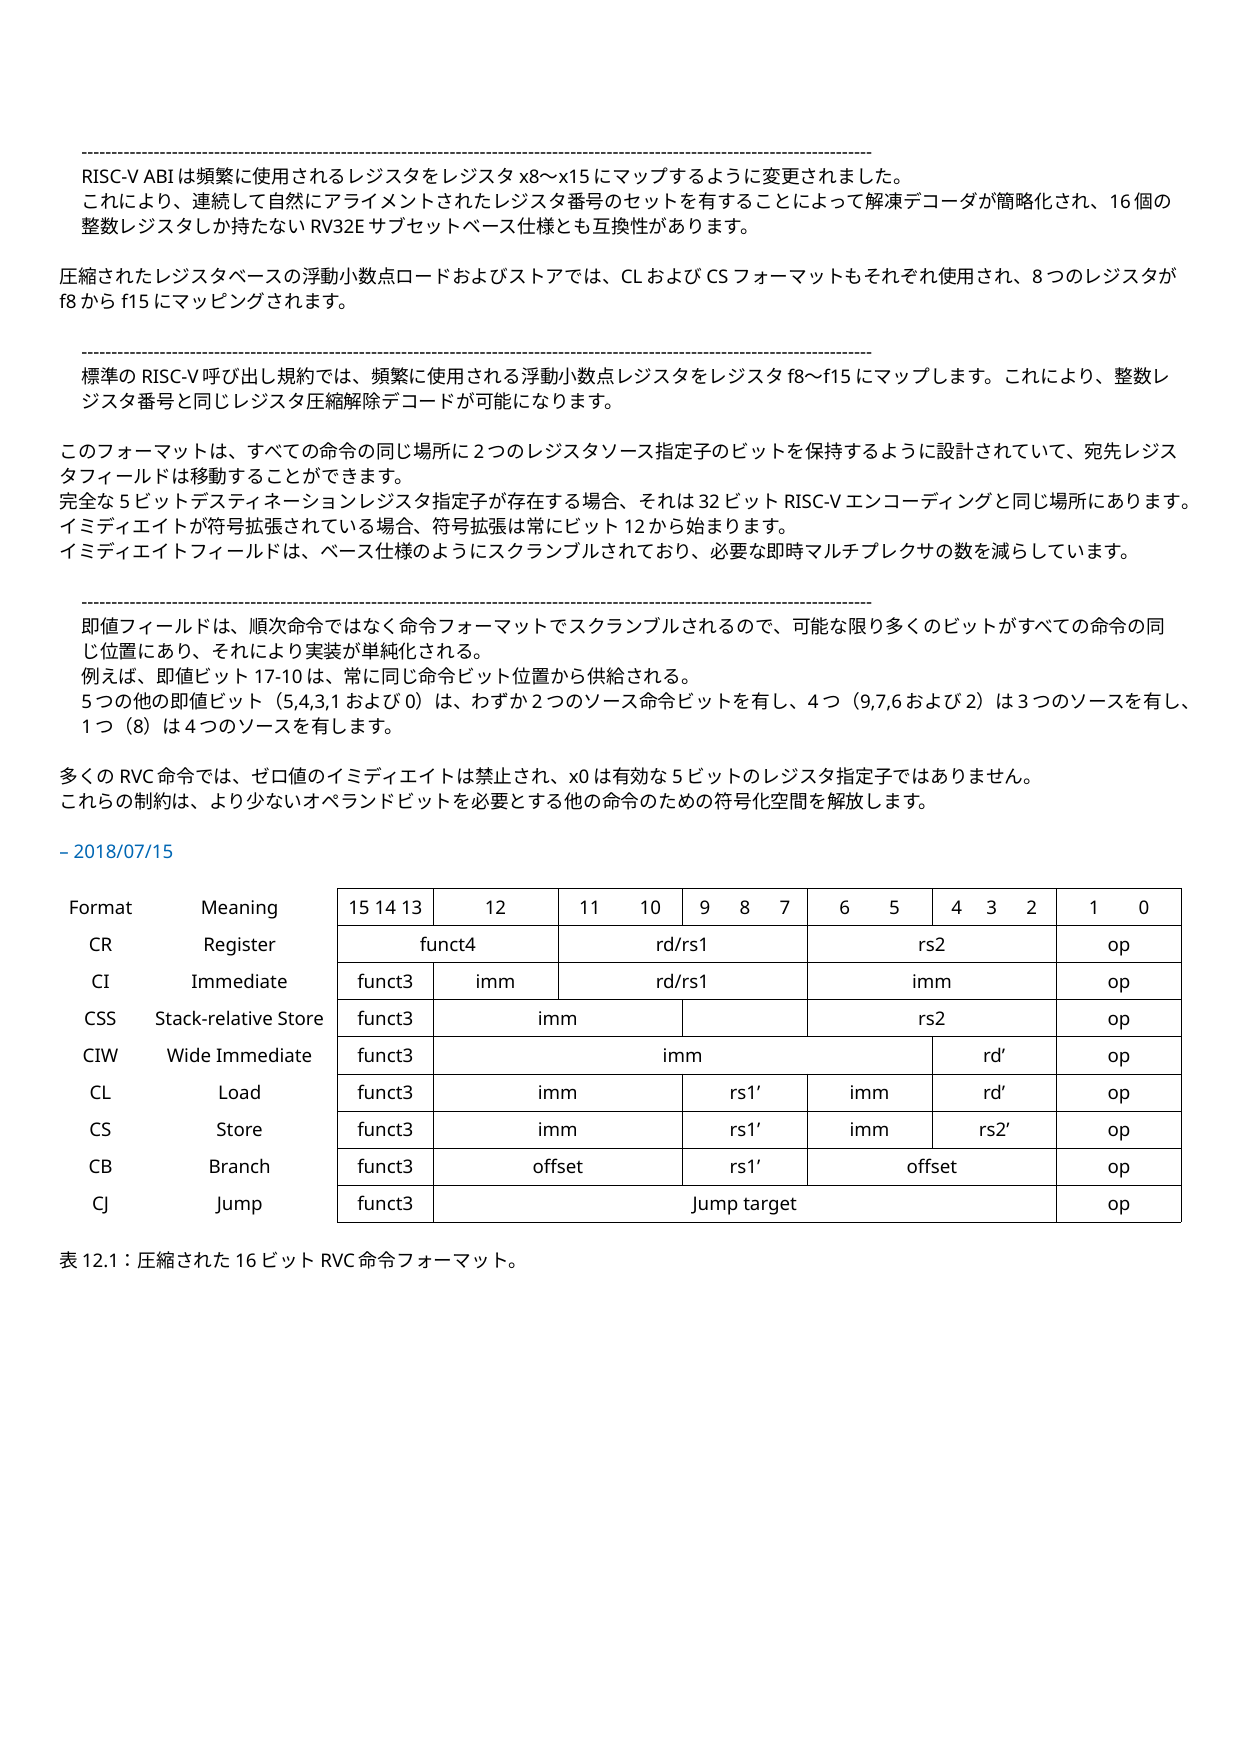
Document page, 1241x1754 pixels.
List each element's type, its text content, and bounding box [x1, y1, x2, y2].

text イミディエイトが符号拡張されている場合、符号拡張は常にビット12から始まります。 [59, 513, 1181, 538]
table_cell funct3 [338, 1037, 433, 1073]
table_cell imm [434, 1037, 932, 1073]
table_cell rs1’ [683, 1075, 807, 1111]
text 圧縮されたレジスタベースの浮動小数点ロードおよびストアでは、CLおよびCSフォーマットもそれぞれ使用され、8つのレジスタがf8からf15にマッピングされます。 [59, 263, 1181, 313]
table_cell Wide Immediate [141, 1036, 337, 1073]
text 表12.1：圧縮された16ビットRVC命令フォーマット。 [59, 1247, 1181, 1272]
table_cell Jump [141, 1185, 337, 1222]
table_cell Store [141, 1111, 337, 1148]
table_cell funct3 [338, 1112, 433, 1148]
table_cell imm [434, 1075, 682, 1111]
table_cell CR [59, 925, 141, 962]
table_cell op [1057, 963, 1181, 999]
table_header 4 3 2 [933, 889, 1056, 925]
table_cell imm [808, 963, 1056, 999]
table_cell rs2 [808, 1000, 1056, 1036]
text このフォーマットは、すべての命令の同じ場所に2つのレジスタソース指定子のビットを保持するように設計されていて、宛先レジスタフィールドは移動することができます。 [59, 438, 1181, 488]
text これらの制約は、より少ないオペランドビットを必要とする他の命令のための符号化空間を解放します。 [59, 788, 1181, 813]
table_cell imm [808, 1112, 932, 1148]
table_cell rd’ [933, 1075, 1056, 1111]
text これにより、連続して自然にアライメントされたレジスタ番号のセットを有することによって解凍デコーダが簡略化され、16個の整数レジスタしか持たないRV32Eサブセットベース仕様とも互換性があります。 [81, 188, 1181, 238]
text 即値フィールドは、順次命令ではなく命令フォーマットでスクランブルされるので、可能な限り多くのビットがすべての命令の同じ位置にあり、それにより実装が単純化される。 [81, 613, 1181, 663]
table_cell funct3 [338, 1000, 433, 1036]
text – 2018/07/15 [59, 838, 1181, 863]
table_header 15 14 13 [338, 889, 433, 925]
table_cell CJ [59, 1185, 141, 1222]
table_cell funct3 [338, 1186, 433, 1222]
table_cell funct4 [338, 926, 558, 962]
table_cell funct3 [338, 1075, 433, 1111]
table_cell rd’ [933, 1037, 1056, 1073]
table_cell imm [434, 1000, 682, 1036]
table_header 12 [434, 889, 558, 925]
table_cell Jump target [434, 1186, 1056, 1222]
table_header 11 10 [559, 889, 682, 925]
table_cell op [1057, 926, 1181, 962]
table_cell imm [434, 963, 558, 999]
table_cell CL [59, 1074, 141, 1111]
table_cell funct3 [338, 1149, 433, 1185]
table_cell Load [141, 1074, 337, 1111]
table_cell offset [808, 1149, 1056, 1185]
table_cell imm [808, 1075, 932, 1111]
table_cell rd/rs1 [559, 926, 807, 962]
text RISC-V ABIは頻繁に使用されるレジスタをレジスタx8〜x15にマップするように変更されました。 [81, 163, 1181, 188]
table_cell op [1057, 1000, 1181, 1036]
table_cell Stack-relative Store [141, 999, 337, 1036]
table_cell [683, 1000, 807, 1036]
text ----------------------------------------------------------------------------------------------------------------------------------- [81, 138, 1181, 163]
table_cell CB [59, 1148, 141, 1185]
table_header Meaning [141, 888, 337, 925]
table_cell op [1057, 1149, 1181, 1185]
text ----------------------------------------------------------------------------------------------------------------------------------- [81, 338, 1181, 363]
table_cell rs2’ [933, 1112, 1056, 1148]
text ----------------------------------------------------------------------------------------------------------------------------------- [81, 588, 1181, 613]
table_cell imm [434, 1112, 682, 1148]
table_cell Register [141, 925, 337, 962]
table_cell funct3 [338, 963, 433, 999]
table_cell Branch [141, 1148, 337, 1185]
table_cell op [1057, 1075, 1181, 1111]
text 標準のRISC-V呼び出し規約では、頻繁に使用される浮動小数点レジスタをレジスタf8〜f15にマップします。これにより、整数レジスタ番号と同じレジスタ圧縮解除デコードが可能になります。 [81, 363, 1181, 413]
table_cell op [1057, 1112, 1181, 1148]
table_header 9 8 7 [683, 889, 807, 925]
table_cell rd/rs1 [559, 963, 807, 999]
text 例えば、即値ビット17-10は、常に同じ命令ビット位置から供給される。 [81, 663, 1181, 688]
table_cell offset [434, 1149, 682, 1185]
text 完全な5ビットデスティネーションレジスタ指定子が存在する場合、それは32ビットRISC-Vエンコーディングと同じ場所にあります。 [59, 488, 1181, 513]
table_cell rs1’ [683, 1112, 807, 1148]
table_cell CSS [59, 999, 141, 1036]
table_cell op [1057, 1186, 1181, 1222]
text 5つの他の即値ビット（5,4,3,1および0）は、わずか2つのソース命令ビットを有し、4つ（9,7,6および2）は3つのソースを有し、1つ（8）は4つのソースを有します。 [81, 688, 1181, 738]
table_cell rs1’ [683, 1149, 807, 1185]
table_header 6 5 [808, 889, 932, 925]
table_cell op [1057, 1037, 1181, 1073]
table_cell CIW [59, 1036, 141, 1073]
table_header Format [59, 888, 141, 925]
table_cell Immediate [141, 962, 337, 999]
text 多くのRVC命令では、ゼロ値のイミディエイトは禁止され、x0は有効な5ビットのレジスタ指定子ではありません。 [59, 763, 1181, 788]
table_cell CI [59, 962, 141, 999]
text イミディエイトフィールドは、ベース仕様のようにスクランブルされており、必要な即時マルチプレクサの数を減らしています。 [59, 538, 1181, 563]
table_header 1 0 [1057, 889, 1181, 925]
table_cell rs2 [808, 926, 1056, 962]
table_cell CS [59, 1111, 141, 1148]
